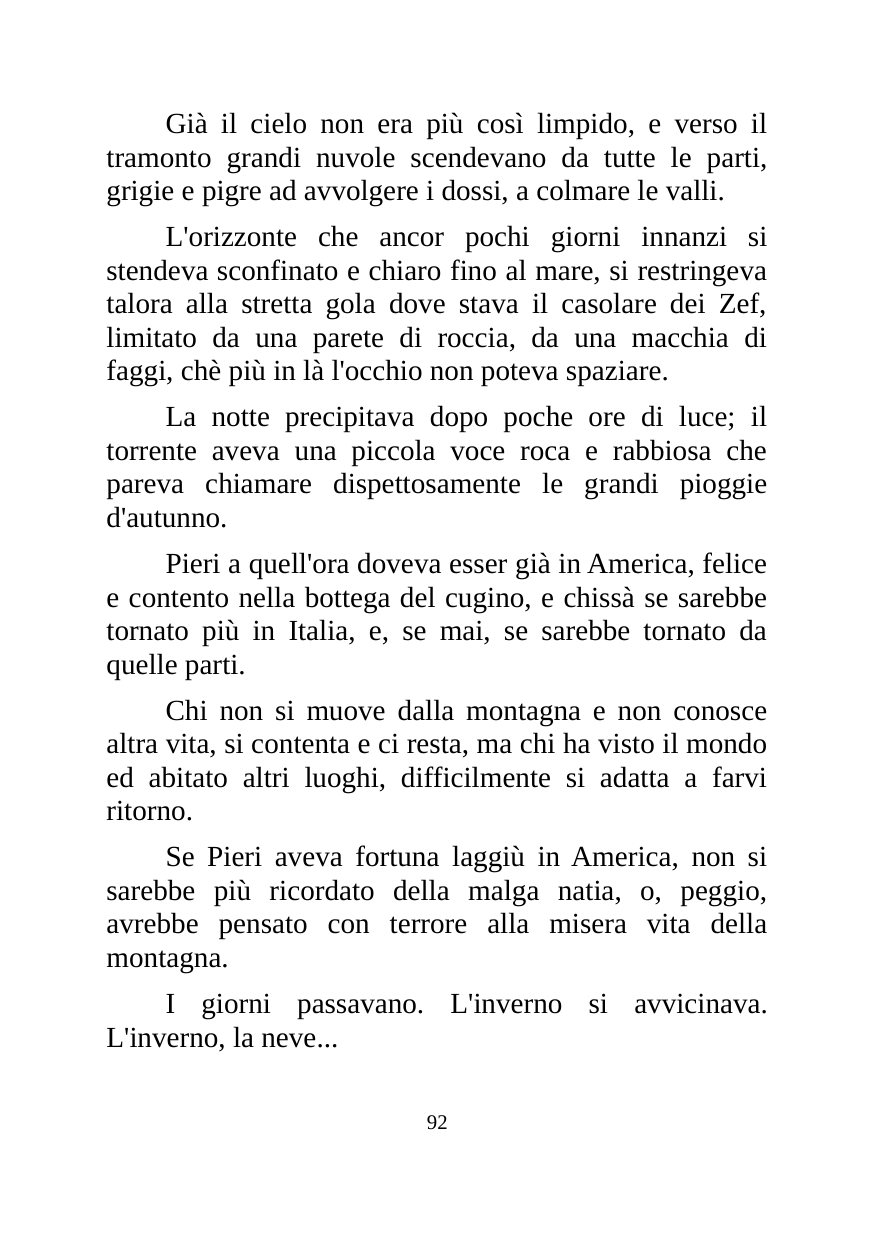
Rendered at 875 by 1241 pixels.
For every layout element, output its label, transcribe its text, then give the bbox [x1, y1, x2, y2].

text I giorni passavano. L'inverno si avvicinava. L'inverno, la neve... [106, 986, 768, 1053]
text La notte precipitava dopo poche ore di luce; il torrente aveva una piccola voce roca e rabbiosa che pareva chiamare dispettosamente le grandi pioggie d'autunno. [106, 399, 768, 534]
text Chi non si muove dalla montagna e non conosce altra vita, si contenta e ci resta, ma chi ha visto il mondo ed abitato altri luoghi, difficilmente si adatta a farvi ritorno. [106, 693, 768, 827]
text Pieri a quell'ora doveva esser già in America, felice e contento nella bottega del cugino, e chissà se sarebbe tornato più in Italia, e, se mai, se sarebbe tornato da quelle parti. [106, 546, 768, 680]
text L'orizzonte che ancor pochi giorni innanzi si stendeva sconfinato e chiaro fino al mare, si restringeva talora alla stretta gola dove stava il casolare dei Zef, limitato da una parete di roccia, da una macchia di faggi, chè più in là l'occhio non poteva spaziare. [106, 219, 768, 387]
text Se Pieri aveva fortuna laggiù in America, non si sarebbe più ricordato della malga natia, o, peggio, avrebbe pensato con terrore alla misera vita della montagna. [106, 839, 768, 974]
text Già il cielo non era più così limpido, e verso il tramonto grandi nuvole scendevano da tutte le parti, grigie e pigre ad avvolgere i dossi, a colmare le valli. [106, 106, 768, 207]
